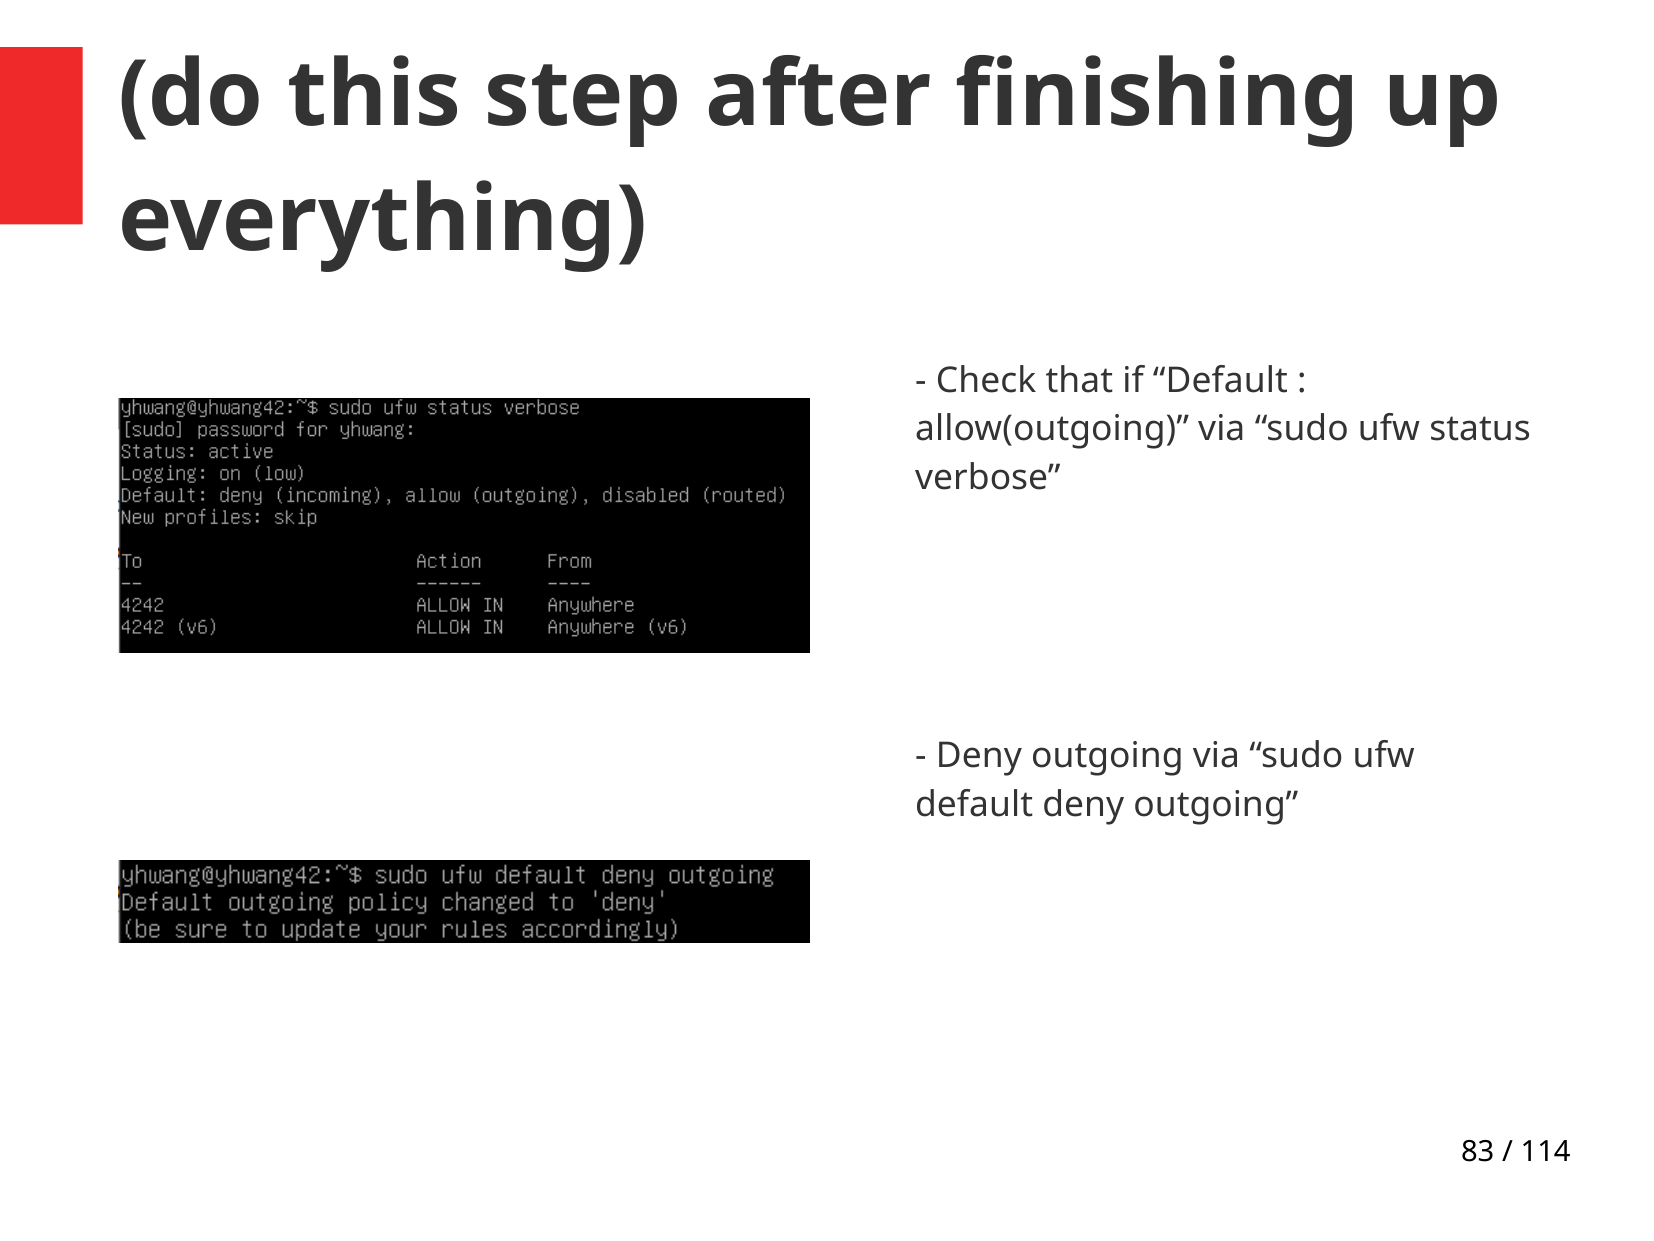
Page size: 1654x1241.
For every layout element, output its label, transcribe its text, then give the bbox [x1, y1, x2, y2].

picture [118, 860, 810, 943]
list - Check that if “Default : allow(outgoing)” via “sudo ufw status verbose” [844, 354, 1536, 698]
picture [118, 398, 810, 653]
title (do this step after finishing up everything) [118, 45, 1571, 260]
list - Deny outgoing via “sudo ufw default deny outgoing” [844, 730, 1536, 1074]
